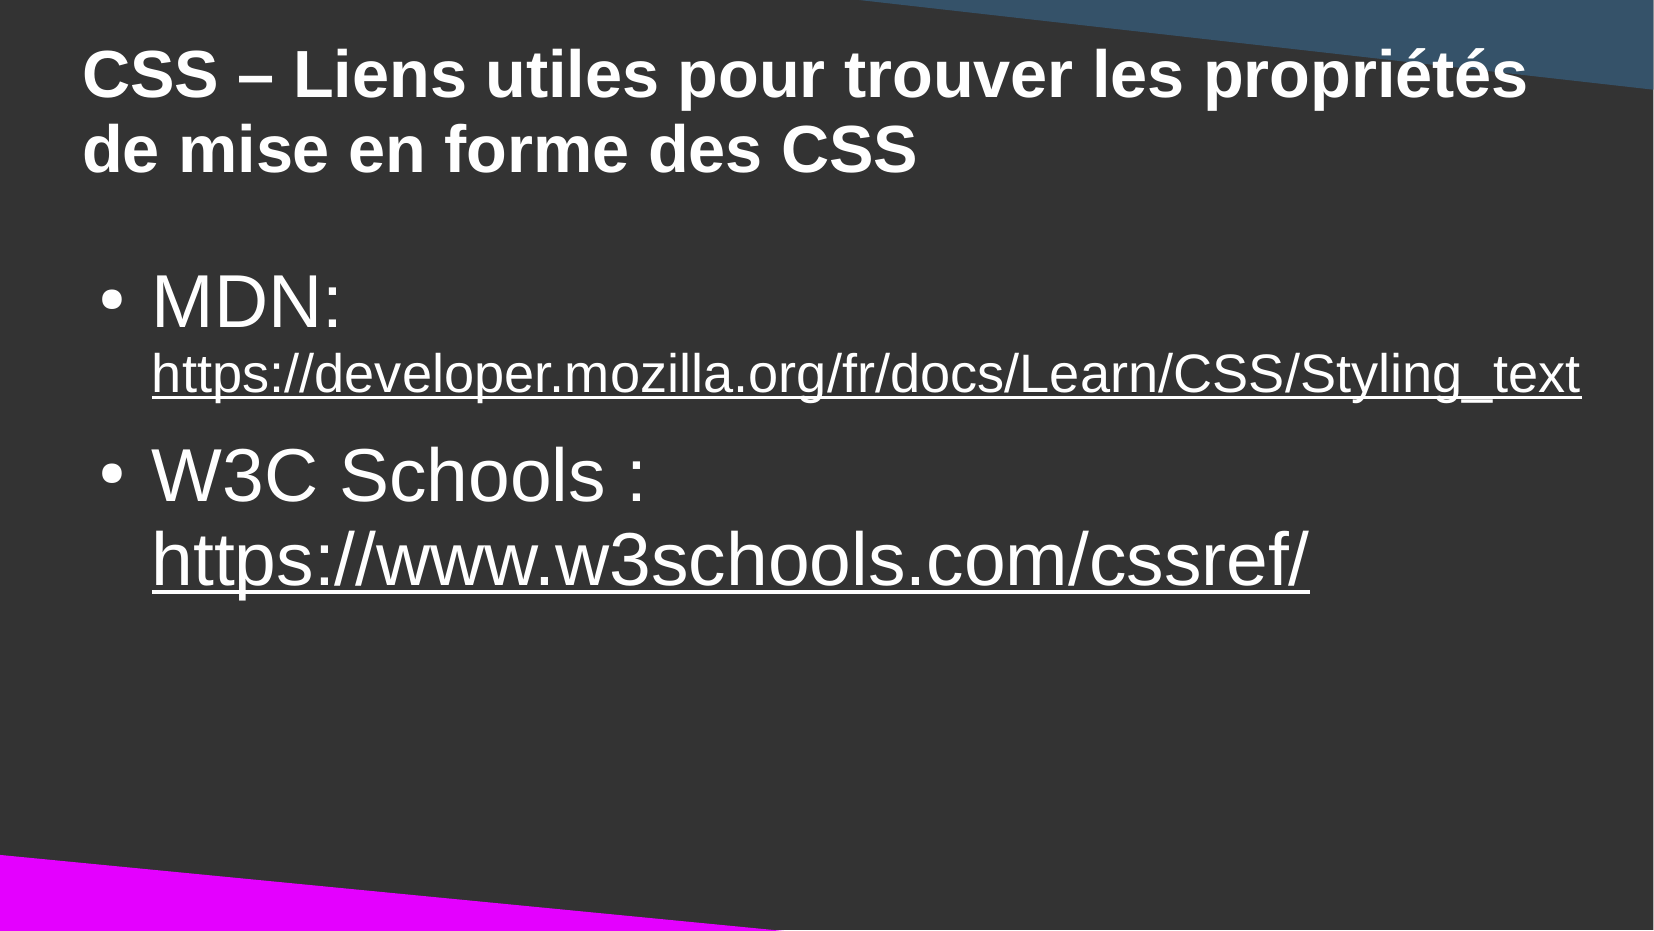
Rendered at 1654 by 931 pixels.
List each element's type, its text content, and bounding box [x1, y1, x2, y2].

text_box [0, 854, 784, 931]
title CSS – Liens utiles pour trouver les propriétés de mise en forme des CSS [82, 37, 1571, 187]
text_box [859, 0, 1654, 90]
list MDN: https://developer.mozilla.org/fr/docs/Learn/CSS/Styling_text W3C Schools : https://www.w3schools.com/cssref/ [80, 259, 1605, 745]
